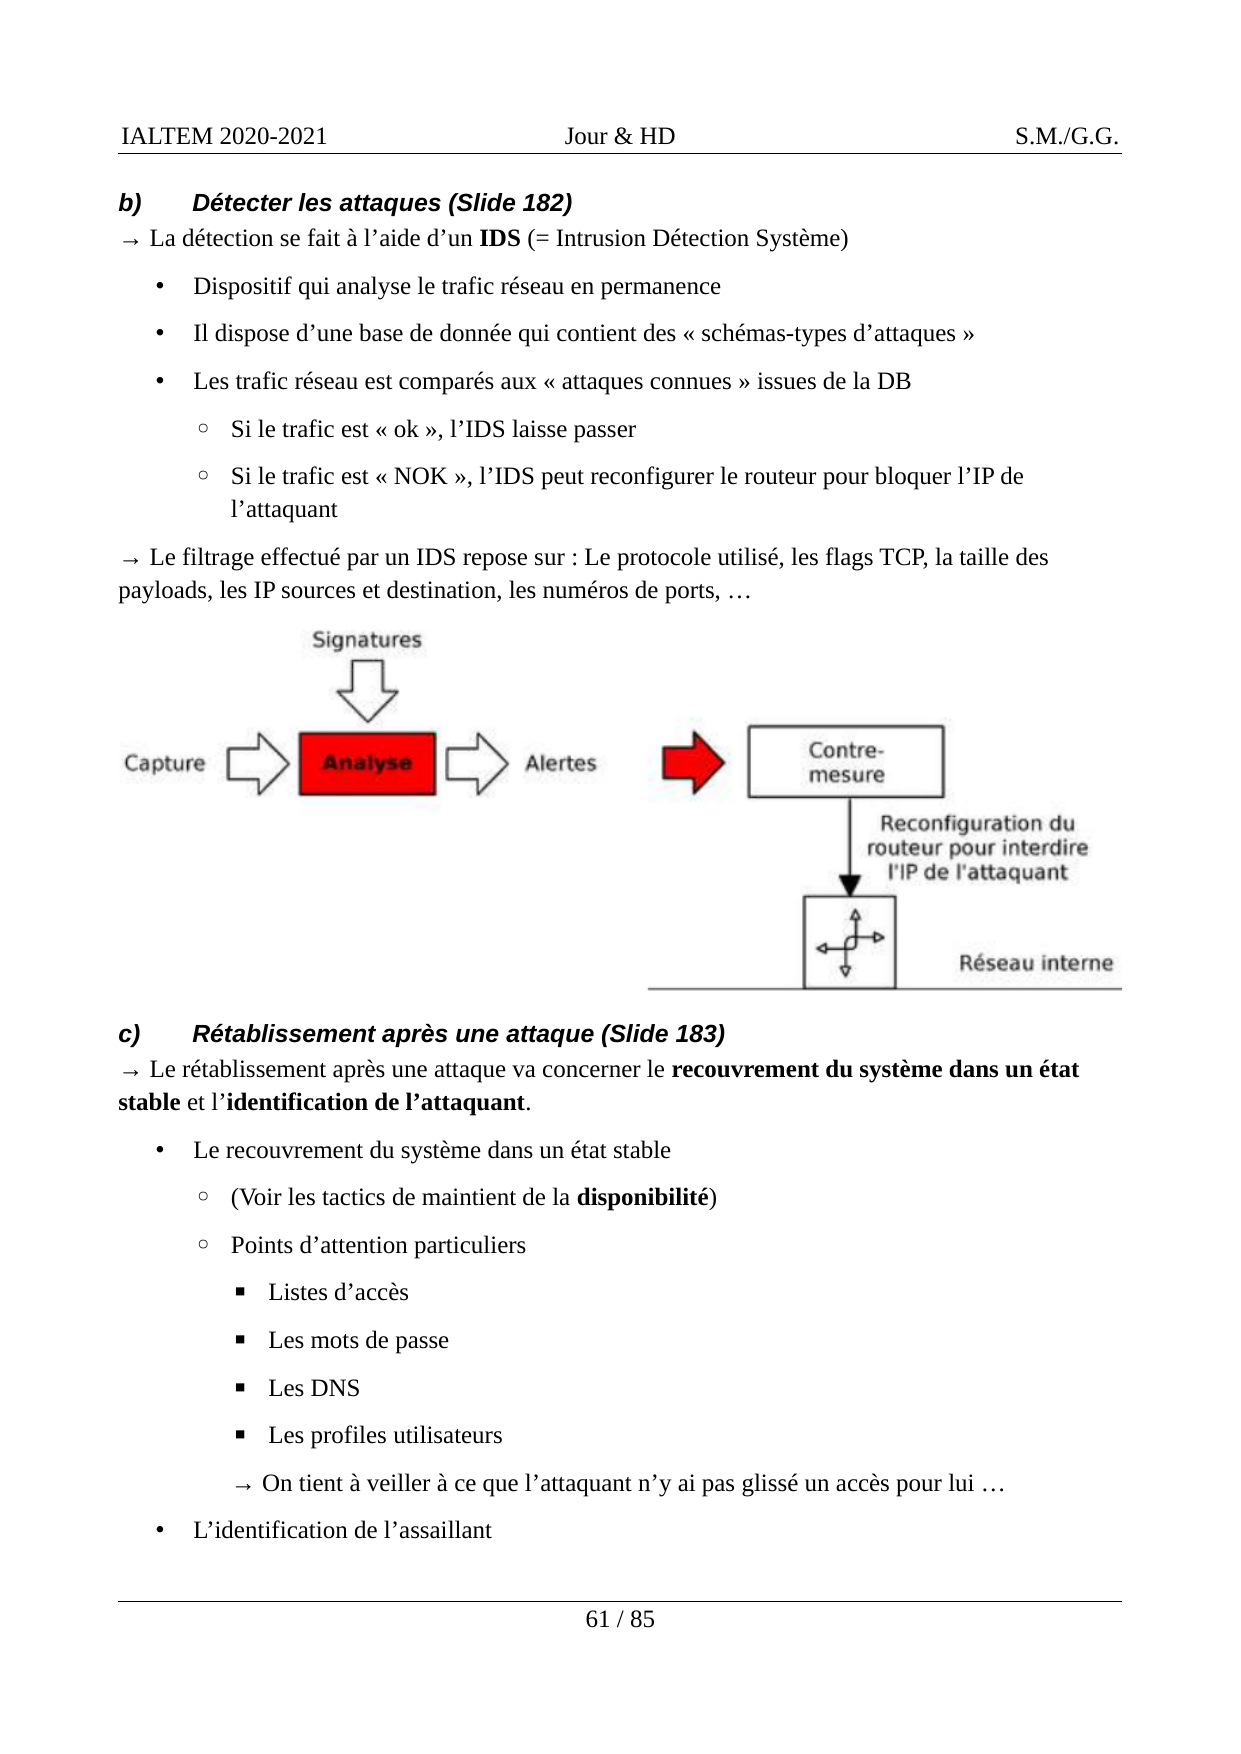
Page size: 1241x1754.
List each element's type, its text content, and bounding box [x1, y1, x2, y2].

list Le recouvrement du système dans un état stable [156, 1135, 1122, 1163]
list Les mots de passe [231, 1325, 1122, 1354]
list (Voir les tactics de maintient de la disponibilité) [193, 1182, 1122, 1211]
list Si le trafic est « NOK », l’IDS peut reconfigurer le routeur pour bloquer l’IP de l’attaquant [193, 461, 1122, 523]
text → La détection se fait à l’aide d’un IDS (= Intrusion Détection Système) [118, 223, 1122, 252]
list Les DNS [231, 1373, 1122, 1401]
picture [118, 622, 1123, 995]
list Si le trafic est « ok », l’IDS laisse passer [193, 414, 1122, 442]
text → Le filtrage effectué par un IDS repose sur : Le protocole utilisé, les flags TCP, la taille des payloads, les IP sources et destination, les numéros de ports, … [118, 542, 1122, 604]
subtitle Rétablissement après une attaque (Slide 183) [118, 1019, 1122, 1048]
text → Le rétablissement après une attaque va concerner le recouvrement du système dans un état stable et l’identification de l’attaquant. [118, 1054, 1122, 1116]
subtitle Détecter les attaques (Slide 182) [118, 188, 1122, 217]
list → On tient à veiller à ce que l’attaquant n’y ai pas glissé un accès pour lui … [193, 1468, 1122, 1497]
list Dispositif qui analyse le trafic réseau en permanence [156, 271, 1122, 300]
list Les profiles utilisateurs [231, 1420, 1122, 1449]
list L’identification de l’assaillant [156, 1516, 1122, 1544]
list Les trafic réseau est comparés aux « attaques connues » issues de la DB [156, 366, 1122, 395]
list Listes d’accès [231, 1277, 1122, 1306]
list Il dispose d’une base de donnée qui contient des « schémas-types d’attaques » [156, 318, 1122, 347]
list Points d’attention particuliers [193, 1230, 1122, 1259]
